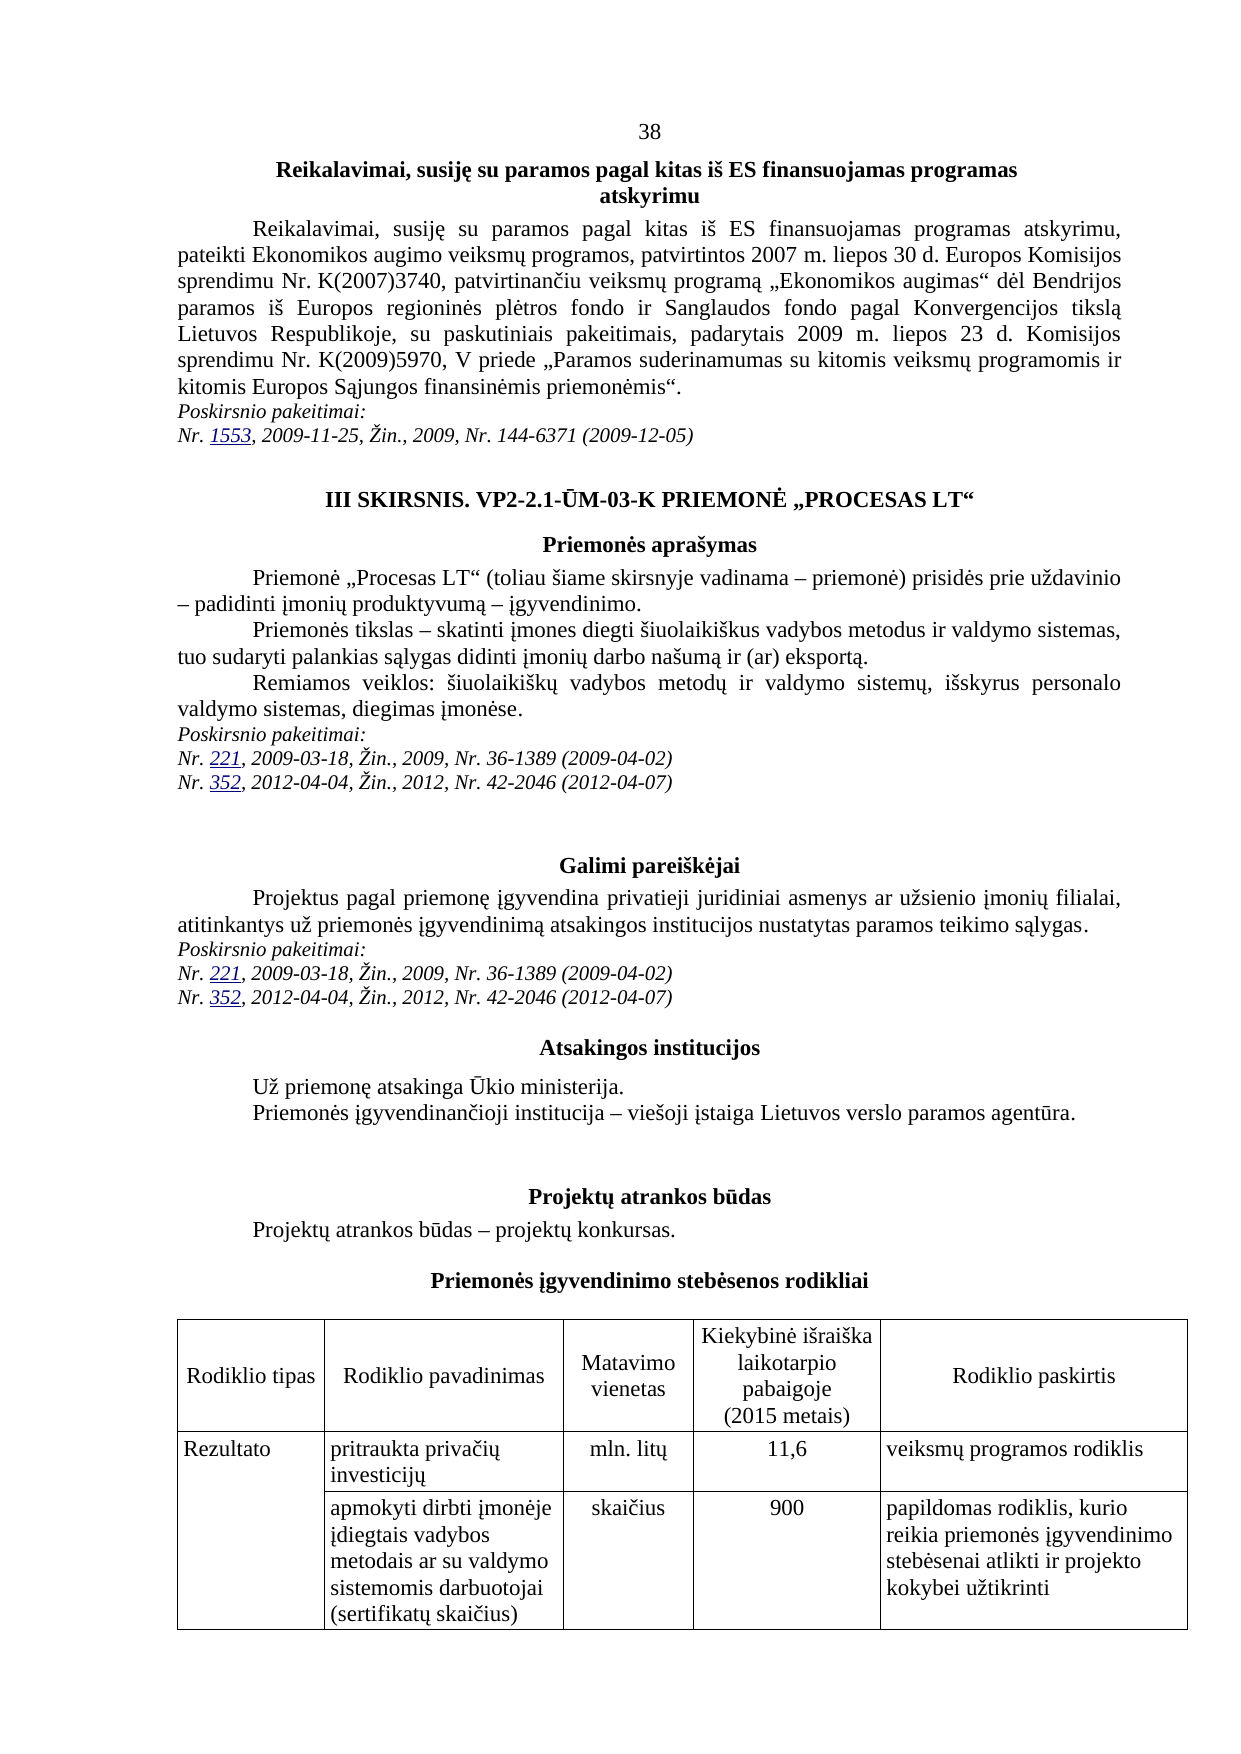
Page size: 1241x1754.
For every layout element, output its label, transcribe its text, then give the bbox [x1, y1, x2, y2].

text Reikalavimai, susiję su paramos pagal kitas iš ES finansuojamas programas atskyrimu [177, 156, 1122, 208]
table_cell Rezultato [178, 1432, 324, 1629]
text Priemonė „Procesas LT“ (toliau šiame skirsnyje vadinama – priemonė) prisidės prie uždavinio – padidinti įmonių produktyvumą – įgyvendinimo. [177, 564, 1122, 616]
text Remiamos veiklos: šiuolaikiškų vadybos metodų ir valdymo sistemų, išskyrus personalo valdymo sistemas, diegimas įmonėse. [177, 669, 1122, 722]
text Atsakingos institucijos [177, 1034, 1122, 1061]
text Nr. 221, 2009-03-18, Žin., 2009, Nr. 36-1389 (2009-04-02) [177, 746, 1122, 770]
text Nr. 221, 2009-03-18, Žin., 2009, Nr. 36-1389 (2009-04-02) [177, 961, 1122, 985]
table_cell veiksmų programos rodiklis [881, 1432, 1187, 1491]
table_header Rodiklio paskirtis [881, 1320, 1187, 1431]
table_header Rodiklio tipas [178, 1320, 324, 1431]
text Poskirsnio pakeitimai: [177, 399, 1122, 423]
text Poskirsnio pakeitimai: [177, 722, 1122, 746]
text Už priemonę atsakinga Ūkio ministerija. [177, 1073, 1122, 1099]
text Priemonės aprašymas [177, 531, 1122, 557]
table_cell 900 [694, 1492, 880, 1629]
table_header Rodiklio pavadinimas [325, 1320, 563, 1431]
table_cell pritraukta privačių investicijų [325, 1432, 563, 1491]
text Priemonės įgyvendinimo stebėsenos rodikliai [177, 1267, 1122, 1294]
table_cell papildomas rodiklis, kurio reikia priemonės įgyvendinimo stebėsenai atlikti ir projekto kokybei užtikrinti [881, 1492, 1187, 1629]
text Nr. 352, 2012-04-04, Žin., 2012, Nr. 42-2046 (2012-04-07) [177, 985, 1122, 1009]
text Galimi pareiškėjai [177, 852, 1122, 878]
table_cell 11,6 [694, 1432, 880, 1491]
text Projektų atrankos būdas – projektų konkursas. [177, 1216, 1122, 1242]
text Nr. 352, 2012-04-04, Žin., 2012, Nr. 42-2046 (2012-04-07) [177, 770, 1122, 794]
table_header Kiekybinė išraiška laikotarpio pabaigoje (2015 metais) [694, 1320, 880, 1431]
text Projektus pagal priemonę įgyvendina privatieji juridiniai asmenys ar užsienio įmonių filialai, atitinkantys už priemonės įgyvendinimą atsakingos institucijos nustatytas paramos teikimo sąlygas. [177, 884, 1122, 937]
text Priemonės įgyvendinančioji institucija – viešoji įstaiga Lietuvos verslo paramos agentūra. [177, 1099, 1122, 1126]
subtitle III SKIRSNIS. VP2-2.1-ŪM-03-K priemonė „pROCESAS LT“ [177, 486, 1122, 512]
text Projektų atrankos būdas [177, 1183, 1122, 1210]
table_cell mln. litų [564, 1432, 693, 1491]
text Nr. 1553, 2009-11-25, Žin., 2009, Nr. 144-6371 (2009-12-05) [177, 423, 1122, 447]
table_cell apmokyti dirbti įmonėje įdiegtais vadybos metodais ar su valdymo sistemomis darbuotojai (sertifikatų skaičius) [325, 1492, 563, 1629]
table_header Matavimo vienetas [564, 1320, 693, 1431]
text Reikalavimai, susiję su paramos pagal kitas iš ES finansuojamas programas atskyrimu, pateikti Ekonomikos augimo veiksmų programos, patvirtintos 2007 m. liepos 30 d. Europos Komisijos sprendimu Nr. K(2007)3740, patvirtinančiu veiksmų programą „Ekonomikos augimas“ dėl Bendrijos paramos iš Europos regioninės plėtros fondo ir Sanglaudos fondo pagal Konvergencijos tikslą Lietuvos Respublikoje, su paskutiniais pakeitimais, padarytais 2009 m. liepos 23 d. Komisijos sprendimu Nr. K(2009)5970, V priede „Paramos suderinamumas su kitomis veiksmų programomis ir kitomis Europos Sąjungos finansinėmis priemonėmis“. [177, 214, 1122, 399]
text Priemonės tikslas – skatinti įmones diegti šiuolaikiškus vadybos metodus ir valdymo sistemas, tuo sudaryti palankias sąlygas didinti įmonių darbo našumą ir (ar) eksportą. [177, 616, 1122, 669]
text Poskirsnio pakeitimai: [177, 937, 1122, 961]
table_cell skaičius [564, 1492, 693, 1629]
